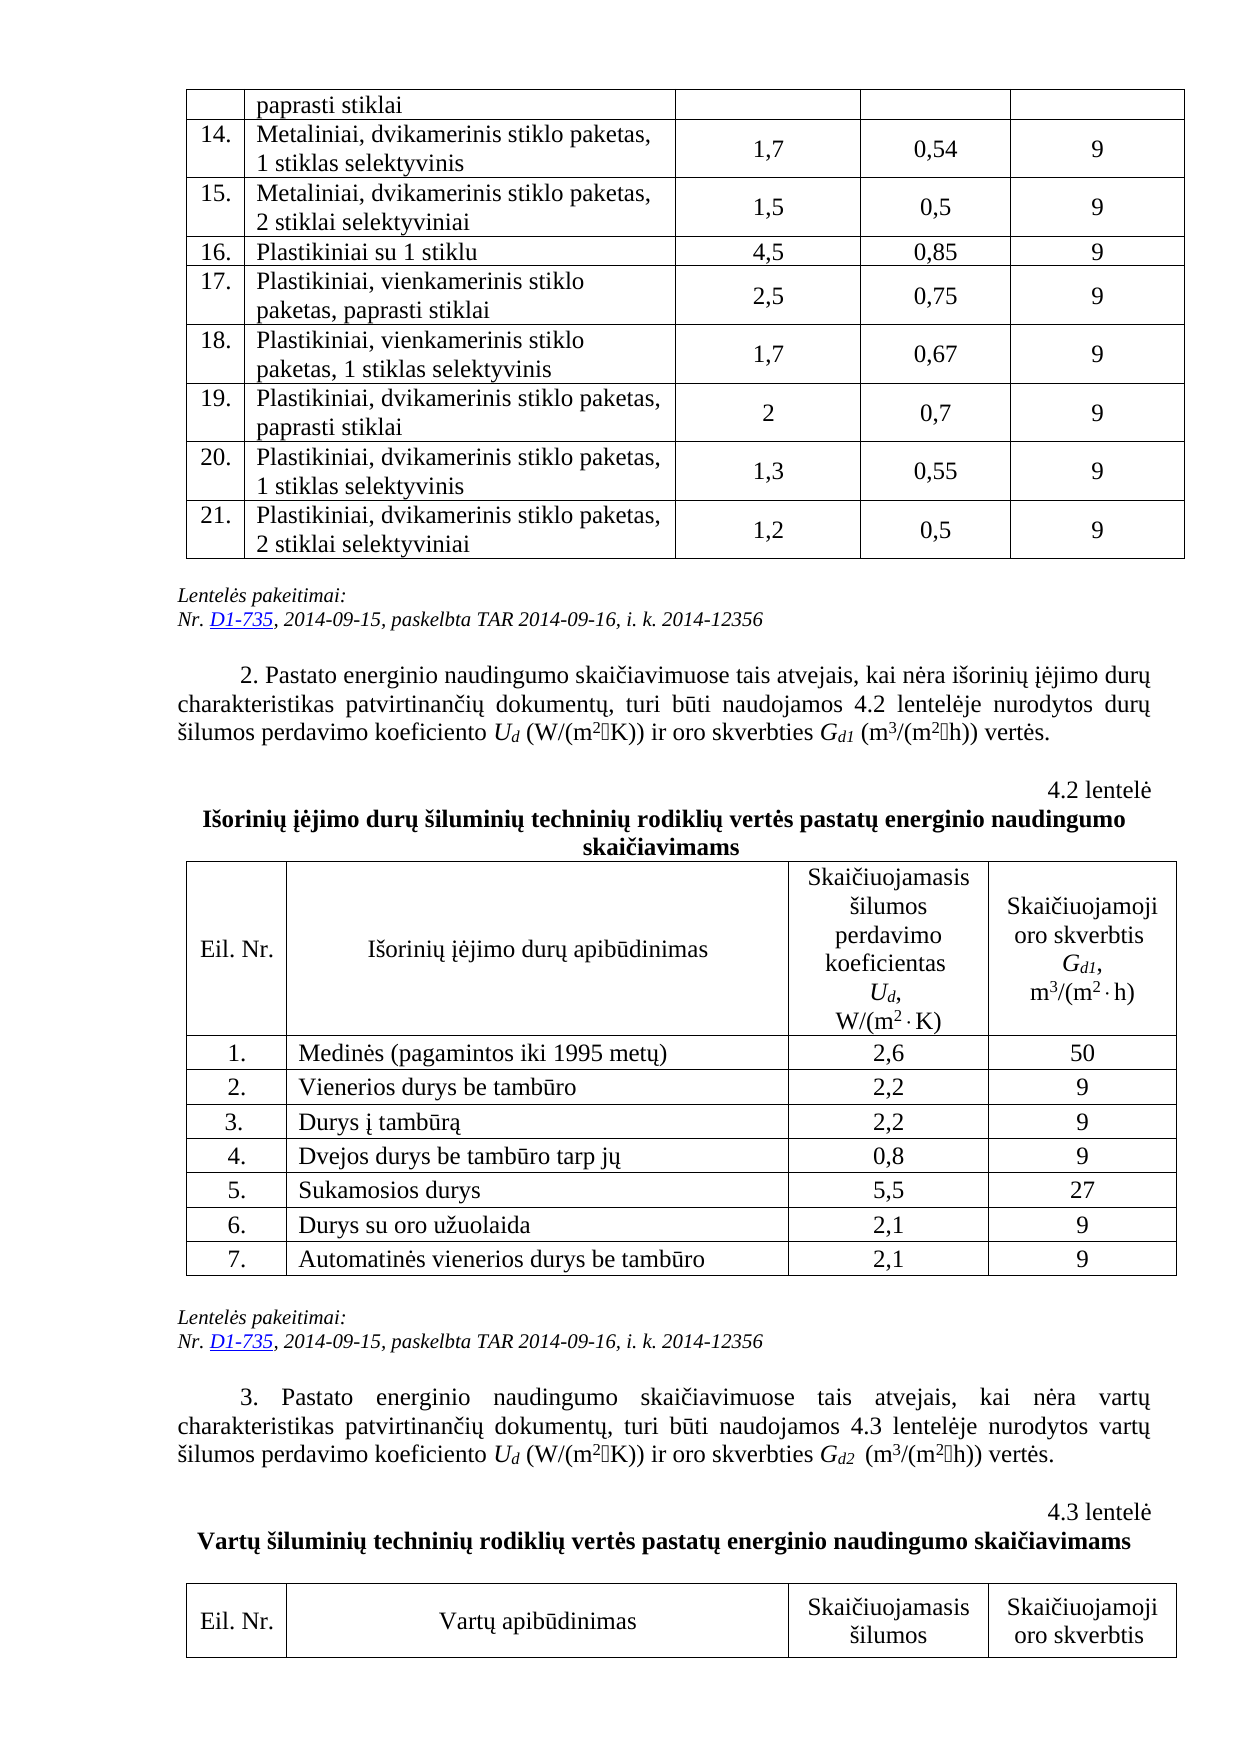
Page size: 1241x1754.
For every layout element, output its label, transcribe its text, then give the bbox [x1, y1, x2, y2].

table_cell 0,55 [861, 442, 1010, 499]
table_cell 1,7 [676, 120, 860, 177]
table_cell 9 [1011, 325, 1184, 382]
table_cell 0,5 [861, 178, 1010, 236]
table_cell 20. [187, 442, 244, 499]
table_cell Medinės (pagamintos iki 1995 metų) [287, 1036, 788, 1069]
table_cell 9 [1011, 442, 1184, 499]
text Vartų šiluminių techninių rodiklių vertės pastatų energinio naudingumo skaičiavimams [177, 1526, 1151, 1554]
table_cell Automatinės vienerios durys be tambūro [287, 1242, 788, 1275]
table_cell Plastikiniai, vienkamerinis stiklo paketas, paprasti stiklai [245, 266, 675, 324]
table_cell 9 [989, 1105, 1176, 1138]
table_cell 14. [187, 120, 244, 177]
table_cell 1,2 [676, 501, 860, 558]
table_cell 21. [187, 501, 244, 558]
table_header Išorinių įėjimo durų apibūdinimas [287, 862, 788, 1035]
table_cell 1,5 [676, 178, 860, 236]
table_cell 0,85 [861, 237, 1010, 265]
table_cell 3. [187, 1105, 286, 1138]
table_cell Plastikiniai, dvikamerinis stiklo paketas, 1 stiklas selektyvinis [245, 442, 675, 499]
table_cell 2,1 [789, 1208, 988, 1241]
text 2. Pastato energinio naudingumo skaičiavimuose tais atvejais, kai nėra išorinių įėjimo durų charakteristikas patvirtinančių dokumentų, turi būti naudojamos 4.2 lentelėje nurodytos durų šilumos perdavimo koeficiento Ud (W/(m2K)) ir oro skverbties Gd1 (m3/(m2h)) vertės. [177, 660, 1151, 746]
text Nr. D1-735, 2014-09-15, paskelbta TAR 2014-09-16, i. k. 2014-12356 [177, 607, 1151, 631]
table_cell 9 [1011, 266, 1184, 324]
table_cell 1. [187, 1036, 286, 1069]
table_cell 0,54 [861, 120, 1010, 177]
table_cell 18. [187, 325, 244, 382]
table_cell 9 [1011, 178, 1184, 236]
text 3. Pastato energinio naudingumo skaičiavimuose tais atvejais, kai nėra vartų charakteristikas patvirtinančių dokumentų, turi būti naudojamos 4.3 lentelėje nurodytos vartų šilumos perdavimo koeficiento Ud (W/(m2K)) ir oro skverbties Gd2 (m3/(m2h)) vertės. [177, 1382, 1151, 1468]
table_cell 5. [187, 1173, 286, 1207]
table_cell 1,3 [676, 442, 860, 499]
table_cell 5,5 [789, 1173, 988, 1207]
table_cell 7. [187, 1242, 286, 1275]
table_cell paprasti stiklai [245, 90, 675, 118]
table_cell Durys su oro užuolaida [287, 1208, 788, 1241]
table_cell 9 [989, 1070, 1176, 1103]
table_cell 9 [1011, 501, 1184, 558]
table_cell 27 [989, 1173, 1176, 1207]
table_cell [861, 90, 1010, 118]
text 4.2 lentelė [177, 775, 1151, 804]
table_cell Vienerios durys be tambūro [287, 1070, 788, 1103]
table_cell 4. [187, 1139, 286, 1172]
table_header Skaičiuojamasis šilumos [789, 1584, 988, 1657]
table_cell 0,7 [861, 384, 1010, 441]
table_cell 2,1 [789, 1242, 988, 1275]
table_cell Dvejos durys be tambūro tarp jų [287, 1139, 788, 1172]
table_cell 9 [1011, 120, 1184, 177]
table_cell 1,7 [676, 325, 860, 382]
text 4.3 lentelė [177, 1497, 1151, 1526]
table_cell 9 [989, 1208, 1176, 1241]
table_cell 0,75 [861, 266, 1010, 324]
table_cell 15. [187, 178, 244, 236]
table_cell 17. [187, 266, 244, 324]
table_cell Durys į tambūrą [287, 1105, 788, 1138]
table_header Vartų apibūdinimas [287, 1584, 788, 1657]
table_cell 2,5 [676, 266, 860, 324]
table_cell 4,5 [676, 237, 860, 265]
table_cell 9 [1011, 237, 1184, 265]
table_cell [1011, 90, 1184, 118]
table_cell 19. [187, 384, 244, 441]
table_cell 0,67 [861, 325, 1010, 382]
table_cell 9 [1011, 384, 1184, 441]
table_cell Metaliniai, dvikamerinis stiklo paketas, 2 stiklai selektyviniai [245, 178, 675, 236]
table_cell [676, 90, 860, 118]
table_cell 2,2 [789, 1070, 988, 1103]
table_cell Plastikiniai su 1 stiklu [245, 237, 675, 265]
table_cell 2,2 [789, 1105, 988, 1138]
table_cell Metaliniai, dvikamerinis stiklo paketas, 1 stiklas selektyvinis [245, 120, 675, 177]
table_cell Plastikiniai, dvikamerinis stiklo paketas, 2 stiklai selektyviniai [245, 501, 675, 558]
table_cell 50 [989, 1036, 1176, 1069]
table_cell Plastikiniai, vienkamerinis stiklo paketas, 1 stiklas selektyvinis [245, 325, 675, 382]
table_cell 0,8 [789, 1139, 988, 1172]
table_cell 0,5 [861, 501, 1010, 558]
table_cell [187, 90, 244, 118]
table_header Skaičiuojamoji oro skverbtis [989, 1584, 1176, 1657]
table_cell Sukamosios durys [287, 1173, 788, 1207]
text Lentelės pakeitimai: [177, 583, 1151, 607]
text Nr. D1-735, 2014-09-15, paskelbta TAR 2014-09-16, i. k. 2014-12356 [177, 1329, 1151, 1353]
table_cell 9 [989, 1242, 1176, 1275]
table_cell 2. [187, 1070, 286, 1103]
table_cell 9 [989, 1139, 1176, 1172]
table_cell Plastikiniai, dvikamerinis stiklo paketas, paprasti stiklai [245, 384, 675, 441]
text Lentelės pakeitimai: [177, 1305, 1151, 1329]
table_header Skaičiuojamoji oro skverbtis Gd1, m3/(m2h) [989, 862, 1176, 1035]
table_cell 16. [187, 237, 244, 265]
table_cell 2,6 [789, 1036, 988, 1069]
text Išorinių įėjimo durų šiluminių techninių rodiklių vertės pastatų energinio naudingumo skaičiavimams [177, 804, 1151, 861]
table_header Skaičiuojamasis šilumos perdavimo koeficientas Ud, W/(m2K) [789, 862, 988, 1035]
table_header Eil. Nr. [187, 1584, 286, 1657]
table_header Eil. Nr. [187, 862, 286, 1035]
table_cell 6. [187, 1208, 286, 1241]
table_cell 2 [676, 384, 860, 441]
